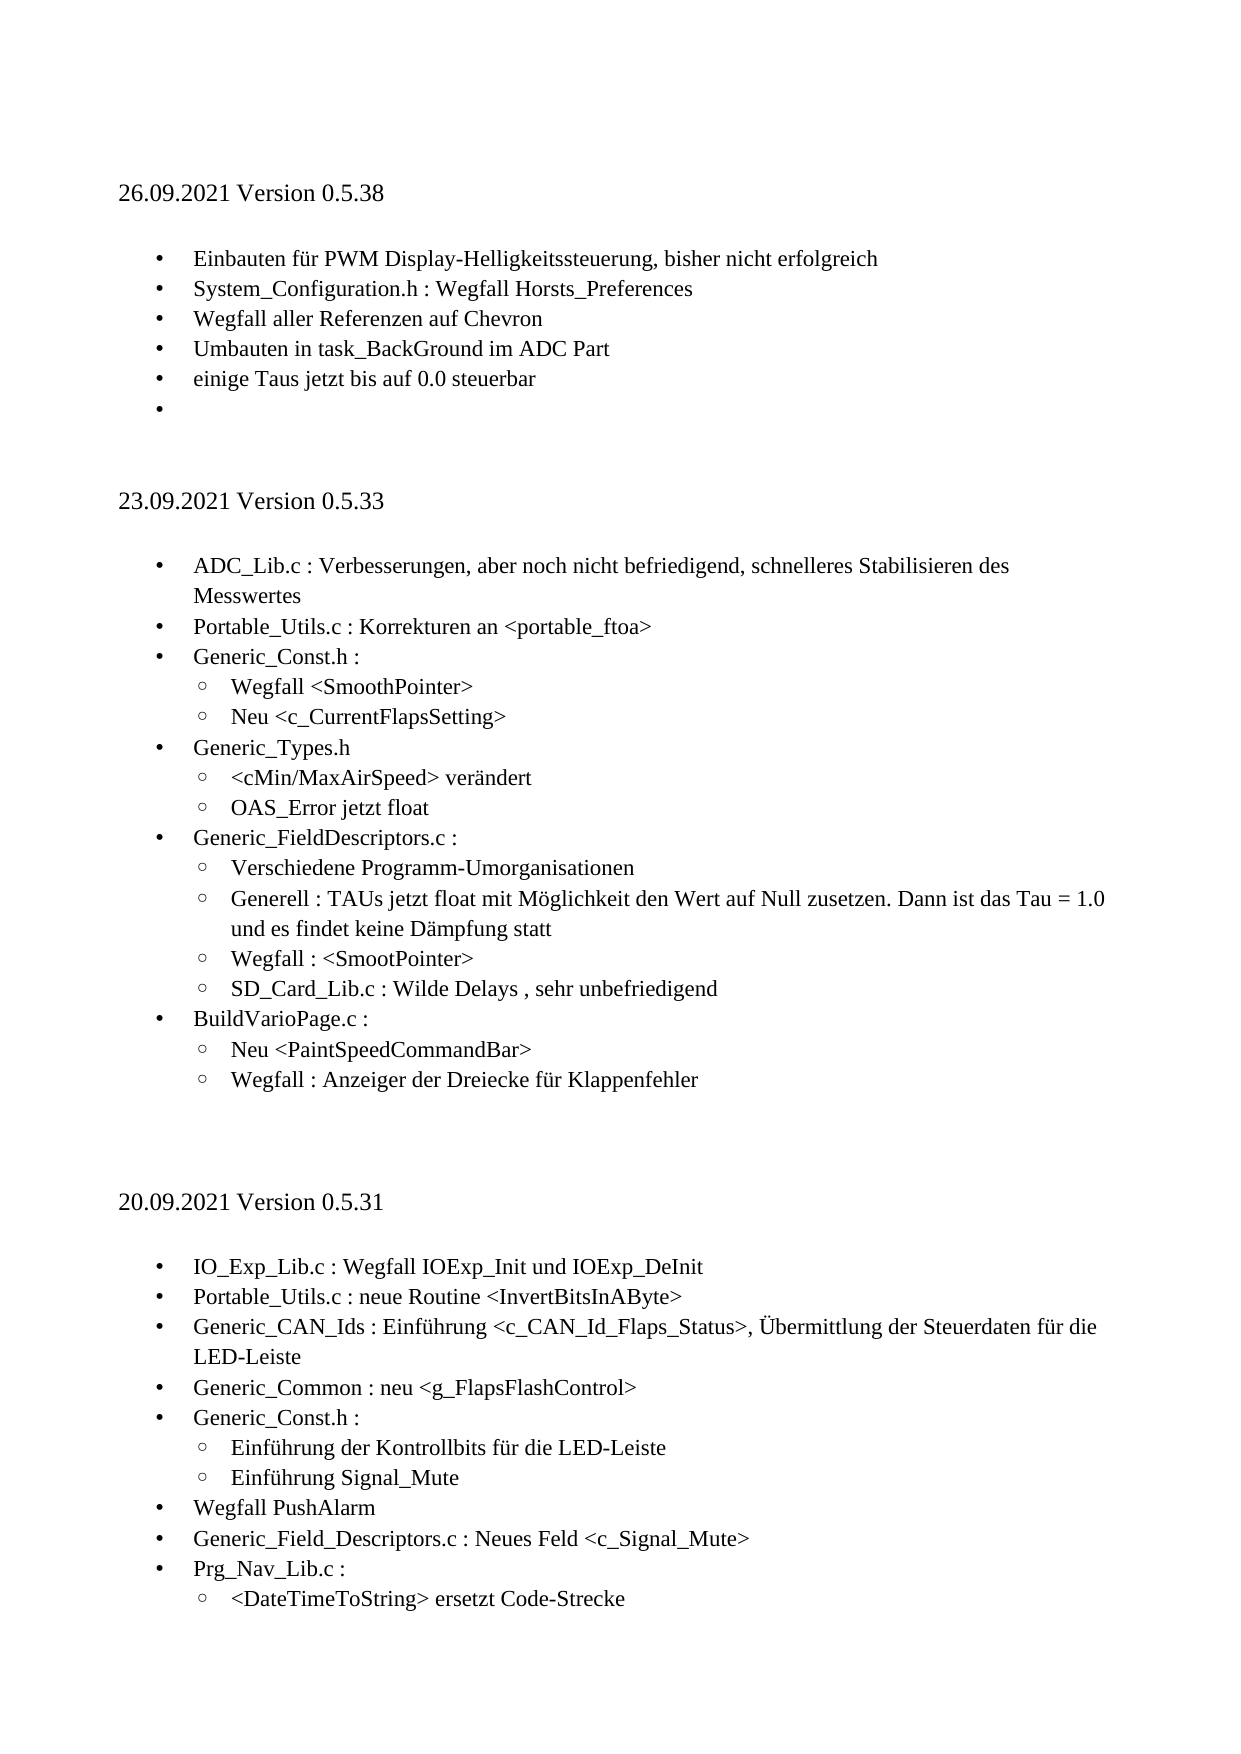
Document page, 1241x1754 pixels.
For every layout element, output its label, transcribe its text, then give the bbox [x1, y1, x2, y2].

list Einführung Signal_Mute [193, 1464, 1122, 1491]
list Portable_Utils.c : neue Routine <InvertBitsInAByte> [156, 1283, 1122, 1309]
list Wegfall : <SmootPointer> [193, 945, 1122, 971]
list Einbauten für PWM Display-Helligkeitssteuerung, bisher nicht erfolgreich [156, 244, 1122, 271]
list Generic_Common : neu <g_FlapsFlashControl> [156, 1373, 1122, 1400]
text 23.09.2021 Version 0.5.33 [118, 486, 1122, 515]
list Generic_Const.h : [156, 643, 1122, 669]
list einige Taus jetzt bis auf 0.0 steuerbar [156, 365, 1122, 392]
text 26.09.2021 Version 0.5.38 [118, 178, 1122, 207]
list Generic_FieldDescriptors.c : [156, 824, 1122, 851]
list Wegfall PushAlarm [156, 1494, 1122, 1521]
list Prg_Nav_Lib.c : [156, 1555, 1122, 1581]
list Einführung der Kontrollbits für die LED-Leiste [193, 1434, 1122, 1460]
list ADC_Lib.c : Verbesserungen, aber noch nicht befriedigend, schnelleres Stabilisieren des Messwertes [156, 552, 1122, 609]
list SD_Card_Lib.c : Wilde Delays , sehr unbefriedigend [193, 975, 1122, 1002]
list Neu <PaintSpeedCommandBar> [193, 1036, 1122, 1062]
list <cMin/MaxAirSpeed> verändert [193, 764, 1122, 790]
list Neu <c_CurrentFlapsSetting> [193, 703, 1122, 730]
list BuildVarioPage.c : [156, 1005, 1122, 1032]
list Wegfall aller Referenzen auf Chevron [156, 305, 1122, 331]
list OAS_Error jetzt float [193, 794, 1122, 820]
list IO_Exp_Lib.c : Wegfall IOExp_Init und IOExp_DeInit [156, 1253, 1122, 1279]
text 20.09.2021 Version 0.5.31 [118, 1187, 1122, 1215]
list <DateTimeToString> ersetzt Code-Strecke [193, 1585, 1122, 1611]
list Generic_CAN_Ids : Einführung <c_CAN_Id_Flaps_Status>, Übermittlung der Steuerdaten für die LED-Leiste [156, 1313, 1122, 1370]
list System_Configuration.h : Wegfall Horsts_Preferences [156, 275, 1122, 301]
list Portable_Utils.c : Korrekturen an <portable_ftoa> [156, 613, 1122, 639]
list Wegfall : Anzeiger der Dreiecke für Klappenfehler [193, 1066, 1122, 1092]
list Generic_Const.h : [156, 1404, 1122, 1430]
list Verschiedene Programm-Umorganisationen [193, 854, 1122, 881]
list Generic_Field_Descriptors.c : Neues Feld <c_Signal_Mute> [156, 1524, 1122, 1551]
list Umbauten in task_BackGround im ADC Part [156, 335, 1122, 362]
list Generell : TAUs jetzt float mit Möglichkeit den Wert auf Null zusetzen. Dann ist das Tau = 1.0 und es findet keine Dämpfung statt [193, 884, 1122, 941]
list Wegfall <SmoothPointer> [193, 673, 1122, 699]
list Generic_Types.h [156, 733, 1122, 760]
